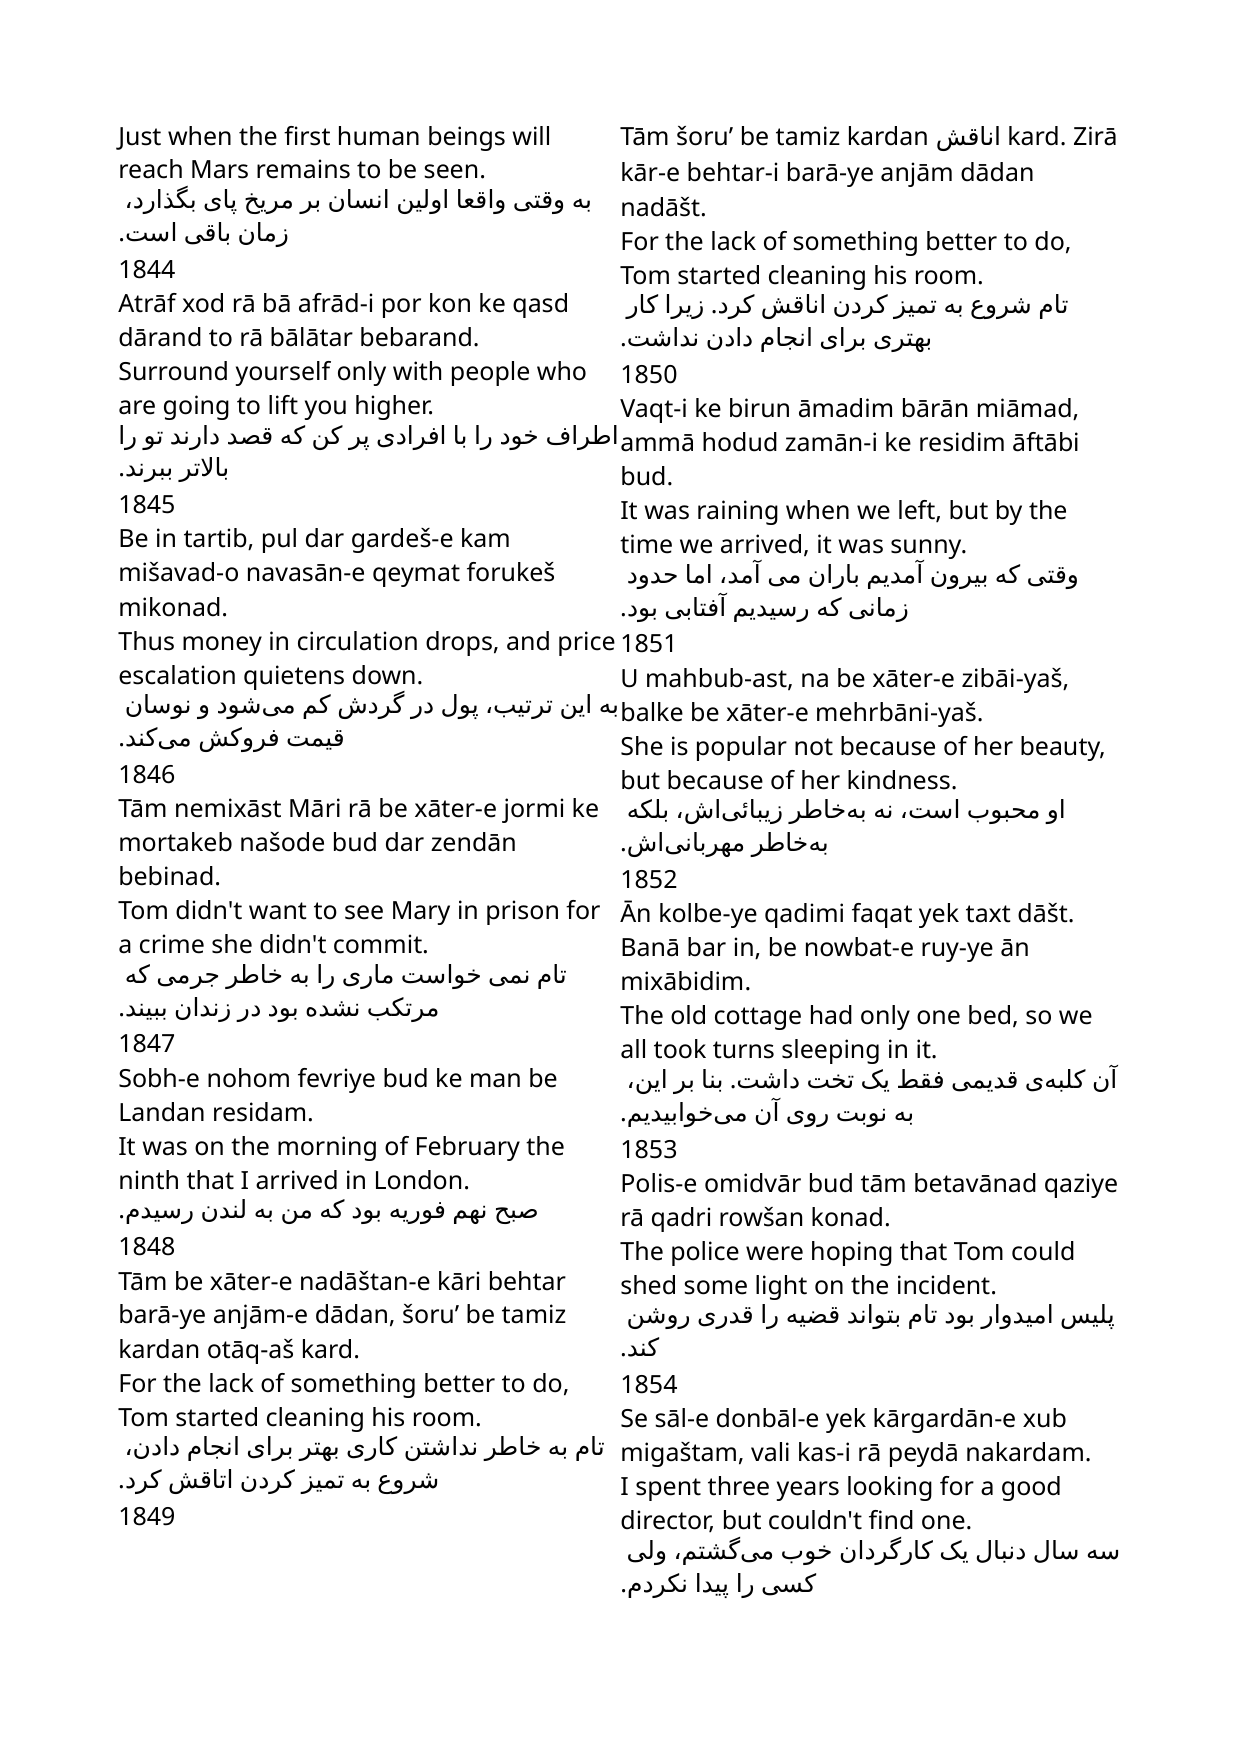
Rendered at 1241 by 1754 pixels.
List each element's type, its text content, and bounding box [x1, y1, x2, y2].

text It was on the morning of February the ninth that I arrived in London. [118, 1128, 620, 1196]
text Sobh-e nohom fevriye bud ke man be Landan residam. [118, 1060, 620, 1128]
text Just when the first human beings will reach Mars remains to be seen. [118, 118, 620, 186]
text Tām šoru’ be tamiz kardan اناقش kard. Zirā kār-e behtar-i barā-ye anjām dādan nadāšt. [620, 118, 1122, 223]
text تام شروع به تمیز کردن اناقش کرد. زیرا کار بهتری برای انجام دادن نداشت. [620, 291, 1122, 357]
text The police were hoping that Tom could shed some light on the incident. [620, 1233, 1122, 1302]
text Polis-e omidvār bud tām betavānad qaziye rā qadri rowšan konad. [620, 1165, 1122, 1233]
text آن کلبه‌ی قدیمی فقط یک تخت داشت. بنا بر این، به نوبت روی آن می‌خوابیدیم. [620, 1066, 1122, 1131]
text Vaqt-i ke birun āmadim bārān mi‌āmad, ammā hodud zamān-i ke residim āftābi bud. [620, 391, 1122, 493]
text Ān kolbe‌-ye qadimi faqat yek taxt dāšt. Banā bar in, be nowbat-e ruy-ye ān mi‌xābidim. [620, 896, 1122, 998]
text Tom didn't want to see Mary in prison for a crime she didn't commit. [118, 893, 620, 961]
text 1853 [620, 1131, 1122, 1165]
text 1851 [620, 626, 1122, 660]
text It was raining when we left, but by the time we arrived, it was sunny. [620, 493, 1122, 561]
text U mahbub-ast, na be xāter-e zibāi‌-yaš, balke be xāter-e mehrbāni‌-yaš. [620, 660, 1122, 728]
text For the lack of something better to do, Tom started cleaning his room. [620, 223, 1122, 291]
text 1854 [620, 1367, 1122, 1401]
text Be in tartib, pul dar gardeš-e kam mi‌šavad-o navasān-e qeymat forukeš mi‌konad. [118, 521, 620, 623]
text The old cottage had only one bed, so we all took turns sleeping in it. [620, 998, 1122, 1066]
text She is popular not because of her beauty, but because of her kindness. [620, 728, 1122, 796]
text Atrāf xod rā bā afrād-i por kon ke qasd dārand to rā bālātar bebarand. [118, 286, 620, 354]
text سه سال دنبال یک کارگردان خوب می‌گشتم، ولی کسی را پیدا نکردم. [620, 1537, 1122, 1602]
text تام نمی خواست ماری را به خاطر جرمی که مرتکب نشده بود در زندان ببیند. [118, 961, 620, 1026]
text او محبوب است، نه به‌خاطر زیبائی‌اش، بلکه به‌خاطر مهربانی‌اش. [620, 796, 1122, 862]
text 1849 [118, 1499, 620, 1533]
text Se sāl-e donbāl-e yek kārgardān-e xub mi‌gaštam, vali kas-i rā peydā nakardam. [620, 1401, 1122, 1469]
text For the lack of something better to do, Tom started cleaning his room. [118, 1365, 620, 1433]
text 1847 [118, 1026, 620, 1060]
text 1850 [620, 357, 1122, 391]
text وقتی که بیرون آمدیم باران می آمد، اما حدود زمانی که رسیدیم آفتابی بود. [620, 561, 1122, 626]
text Tām nemi‌xāst Māri rā be xāter-e jormi ke mortakeb našode bud dar zendān bebinad. [118, 791, 620, 893]
text به وقتی واقعا اولین انسان بر مریخ پای بگذارد، زمان باقی است. [118, 186, 620, 251]
text I spent three years looking for a good director, but couldn't find one. [620, 1469, 1122, 1537]
text Thus money in circulation drops, and price escalation quietens down. [118, 623, 620, 691]
text 1848 [118, 1229, 620, 1263]
text Surround yourself only with people who are going to lift you higher. [118, 354, 620, 422]
text اطراف خود را با افرادی پر کن که قصد دارند تو را بالاتر ببرند. [118, 422, 620, 487]
text Tām be xāter-e nadāštan-e kāri behtar barā-ye anjām-e dādan, šoru’ be tamiz kardan otāq-aš kard. [118, 1263, 620, 1365]
text 1852 [620, 862, 1122, 896]
text پلیس امیدوار بود تام بتواند قضیه را قدری روشن کند. [620, 1302, 1122, 1367]
text به این ترتیب، پول در گردش کم می‌شود و نوسان قیمت فروکش می‌کند. [118, 691, 620, 757]
text تام به خاطر نداشتن کاری بهتر برای انجام دادن، شروع به تمیز کردن اتاقش کرد. [118, 1433, 620, 1499]
text 1846 [118, 757, 620, 791]
text 1844 [118, 251, 620, 286]
text صبح نهم فوریه بود که من به لندن رسیدم. [118, 1196, 620, 1229]
text 1845 [118, 487, 620, 521]
